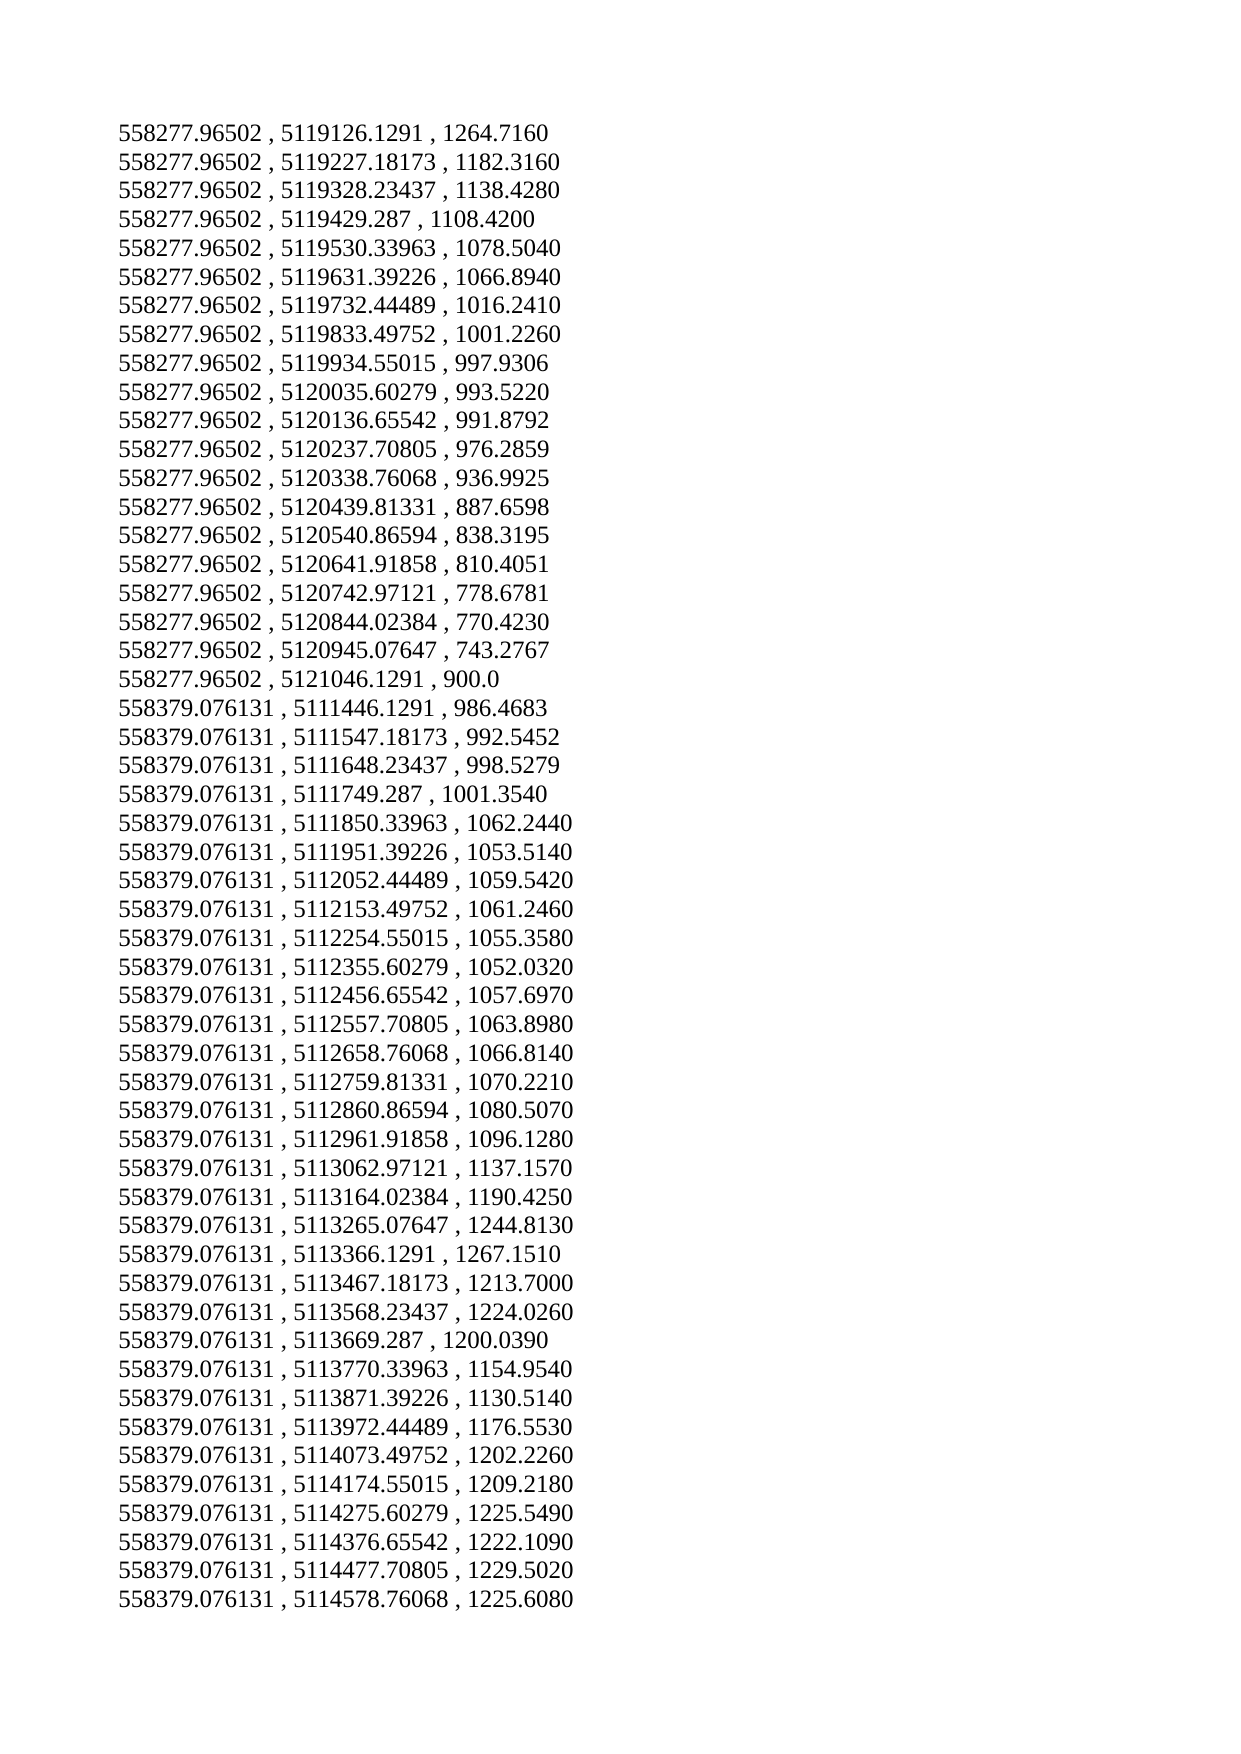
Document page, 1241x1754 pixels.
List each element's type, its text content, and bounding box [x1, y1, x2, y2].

text 558379.076131 , 5112557.70805 , 1063.8980 [118, 1009, 1122, 1038]
text 558277.96502 , 5119833.49752 , 1001.2260 [118, 319, 1122, 348]
text 558277.96502 , 5120844.02384 , 770.4230 [118, 607, 1122, 636]
text 558277.96502 , 5120540.86594 , 838.3195 [118, 521, 1122, 549]
text 558379.076131 , 5113568.23437 , 1224.0260 [118, 1297, 1122, 1326]
text 558277.96502 , 5119530.33963 , 1078.5040 [118, 233, 1122, 262]
text 558379.076131 , 5112355.60279 , 1052.0320 [118, 952, 1122, 981]
text 558277.96502 , 5120641.91858 , 810.4051 [118, 549, 1122, 578]
text 558379.076131 , 5114073.49752 , 1202.2260 [118, 1441, 1122, 1469]
text 558379.076131 , 5112759.81331 , 1070.2210 [118, 1067, 1122, 1096]
text 558277.96502 , 5119631.39226 , 1066.8940 [118, 262, 1122, 291]
text 558379.076131 , 5113366.1291 , 1267.1510 [118, 1239, 1122, 1268]
text 558379.076131 , 5112254.55015 , 1055.3580 [118, 923, 1122, 952]
text 558379.076131 , 5113062.97121 , 1137.1570 [118, 1153, 1122, 1182]
text 558277.96502 , 5119732.44489 , 1016.2410 [118, 291, 1122, 319]
text 558379.076131 , 5114376.65542 , 1222.1090 [118, 1527, 1122, 1556]
text 558277.96502 , 5120136.65542 , 991.8792 [118, 406, 1122, 434]
text 558277.96502 , 5120945.07647 , 743.2767 [118, 636, 1122, 664]
text 558277.96502 , 5119328.23437 , 1138.4280 [118, 176, 1122, 204]
text 558379.076131 , 5113467.18173 , 1213.7000 [118, 1268, 1122, 1297]
text 558379.076131 , 5111547.18173 , 992.5452 [118, 722, 1122, 751]
text 558277.96502 , 5120439.81331 , 887.6598 [118, 492, 1122, 521]
text 558277.96502 , 5120742.97121 , 778.6781 [118, 578, 1122, 607]
text 558379.076131 , 5114578.76068 , 1225.6080 [118, 1584, 1122, 1613]
text 558379.076131 , 5113871.39226 , 1130.5140 [118, 1383, 1122, 1412]
text 558379.076131 , 5111850.33963 , 1062.2440 [118, 808, 1122, 837]
text 558277.96502 , 5119934.55015 , 997.9306 [118, 348, 1122, 377]
text 558277.96502 , 5120237.70805 , 976.2859 [118, 434, 1122, 463]
text 558277.96502 , 5120338.76068 , 936.9925 [118, 463, 1122, 492]
text 558379.076131 , 5111749.287 , 1001.3540 [118, 779, 1122, 808]
text 558277.96502 , 5120035.60279 , 993.5220 [118, 377, 1122, 406]
text 558379.076131 , 5114174.55015 , 1209.2180 [118, 1469, 1122, 1498]
text 558379.076131 , 5111951.39226 , 1053.5140 [118, 837, 1122, 866]
text 558379.076131 , 5113972.44489 , 1176.5530 [118, 1412, 1122, 1441]
text 558379.076131 , 5114275.60279 , 1225.5490 [118, 1498, 1122, 1527]
text 558379.076131 , 5112052.44489 , 1059.5420 [118, 866, 1122, 894]
text 558379.076131 , 5113770.33963 , 1154.9540 [118, 1354, 1122, 1383]
text 558379.076131 , 5112153.49752 , 1061.2460 [118, 894, 1122, 923]
text 558379.076131 , 5113265.07647 , 1244.8130 [118, 1211, 1122, 1239]
text 558277.96502 , 5119429.287 , 1108.4200 [118, 204, 1122, 233]
text 558379.076131 , 5114477.70805 , 1229.5020 [118, 1556, 1122, 1584]
text 558379.076131 , 5111446.1291 , 986.4683 [118, 693, 1122, 722]
text 558379.076131 , 5113164.02384 , 1190.4250 [118, 1182, 1122, 1211]
text 558277.96502 , 5119227.18173 , 1182.3160 [118, 147, 1122, 176]
text 558277.96502 , 5119126.1291 , 1264.7160 [118, 118, 1122, 147]
text 558379.076131 , 5111648.23437 , 998.5279 [118, 751, 1122, 779]
text 558379.076131 , 5112658.76068 , 1066.8140 [118, 1038, 1122, 1067]
text 558379.076131 , 5113669.287 , 1200.0390 [118, 1326, 1122, 1354]
text 558379.076131 , 5112456.65542 , 1057.6970 [118, 981, 1122, 1009]
text 558277.96502 , 5121046.1291 , 900.0 [118, 664, 1122, 693]
text 558379.076131 , 5112961.91858 , 1096.1280 [118, 1124, 1122, 1153]
text 558379.076131 , 5112860.86594 , 1080.5070 [118, 1096, 1122, 1124]
